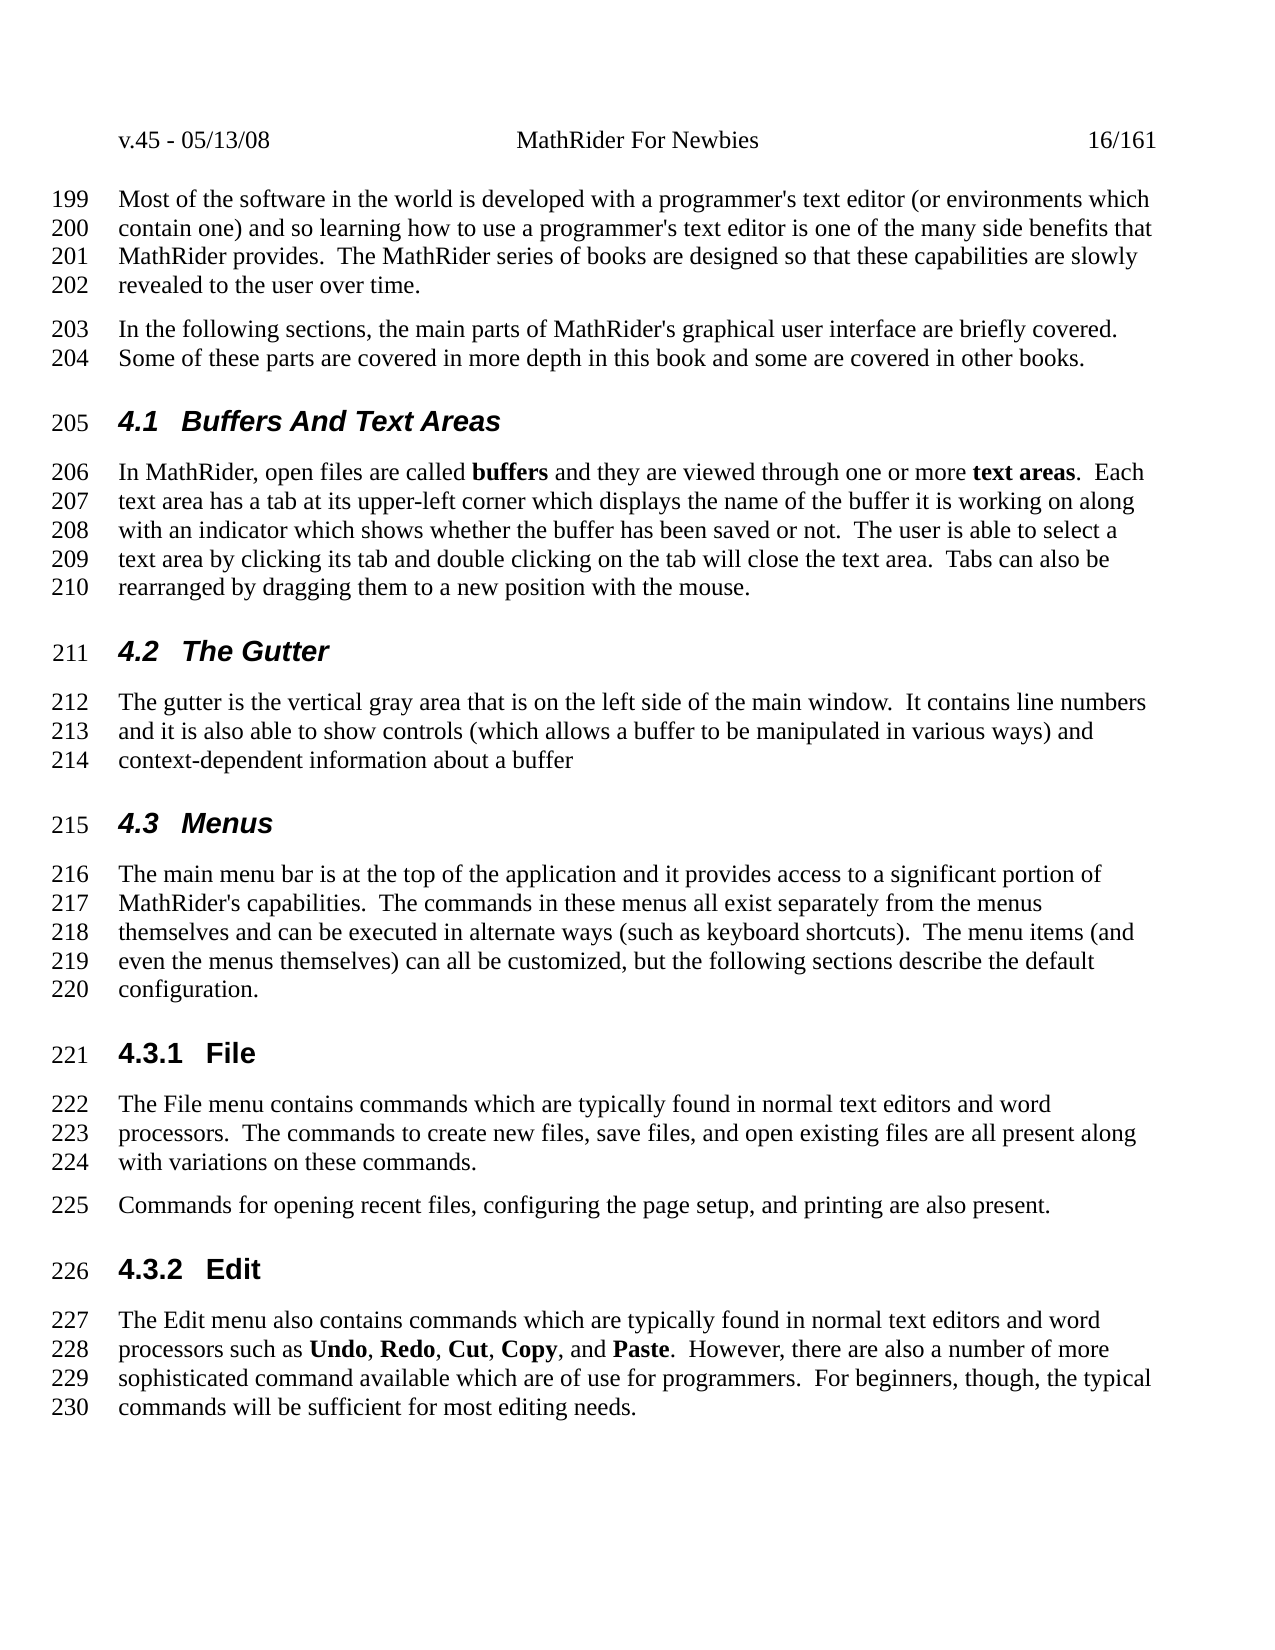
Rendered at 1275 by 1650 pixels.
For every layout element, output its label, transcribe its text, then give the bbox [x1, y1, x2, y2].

text In the following sections, the main parts of MathRider's graphical user interface are briefly covered. Some of these parts are covered in more depth in this book and some are covered in other books. [118, 314, 1157, 371]
subtitle The Gutter [118, 634, 1157, 667]
text The gutter is the vertical gray area that is on the left side of the main window. It contains line numbers and it is also able to show controls (which allows a buffer to be manipulated in various ways) and context-dependent information about a buffer [118, 687, 1157, 773]
text The Edit menu also contains commands which are typically found in normal text editors and word processors such as Undo, Redo, Cut, Copy, and Paste. However, there are also a number of more sophisticated command available which are of use for programmers. For beginners, though, the typical commands will be sufficient for most editing needs. [118, 1305, 1157, 1420]
text Most of the software in the world is developed with a programmer's text editor (or environments which contain one) and so learning how to use a programmer's text editor is one of the many side benefits that MathRider provides. The MathRider series of books are designed so that these capabilities are slowly revealed to the user over time. [118, 184, 1157, 299]
text In MathRider, open files are called buffers and they are viewed through one or more text areas. Each text area has a tab at its upper-left corner which displays the name of the buffer it is working on along with an indicator which shows whether the buffer has been saved or not. The user is able to select a text area by clicking its tab and double clicking on the tab will close the text area. Tabs can also be rearranged by dragging them to a new position with the mouse. [118, 457, 1157, 601]
text The main menu bar is at the top of the application and it provides access to a significant portion of MathRider's capabilities. The commands in these menus all exist separately from the menus themselves and can be executed in alternate ways (such as keyboard shortcuts). The menu items (and even the menus themselves) can all be customized, but the following sections describe the default configuration. [118, 859, 1157, 1003]
subtitle Menus [118, 806, 1157, 839]
text Commands for opening recent files, configuring the page setup, and printing are also present. [118, 1191, 1157, 1219]
text The File menu contains commands which are typically found in normal text editors and word processors. The commands to create new files, save files, and open existing files are all present along with variations on these commands. [118, 1089, 1157, 1176]
subtitle File [118, 1036, 1157, 1069]
subtitle Edit [118, 1252, 1157, 1285]
subtitle Buffers And Text Areas [118, 404, 1157, 437]
